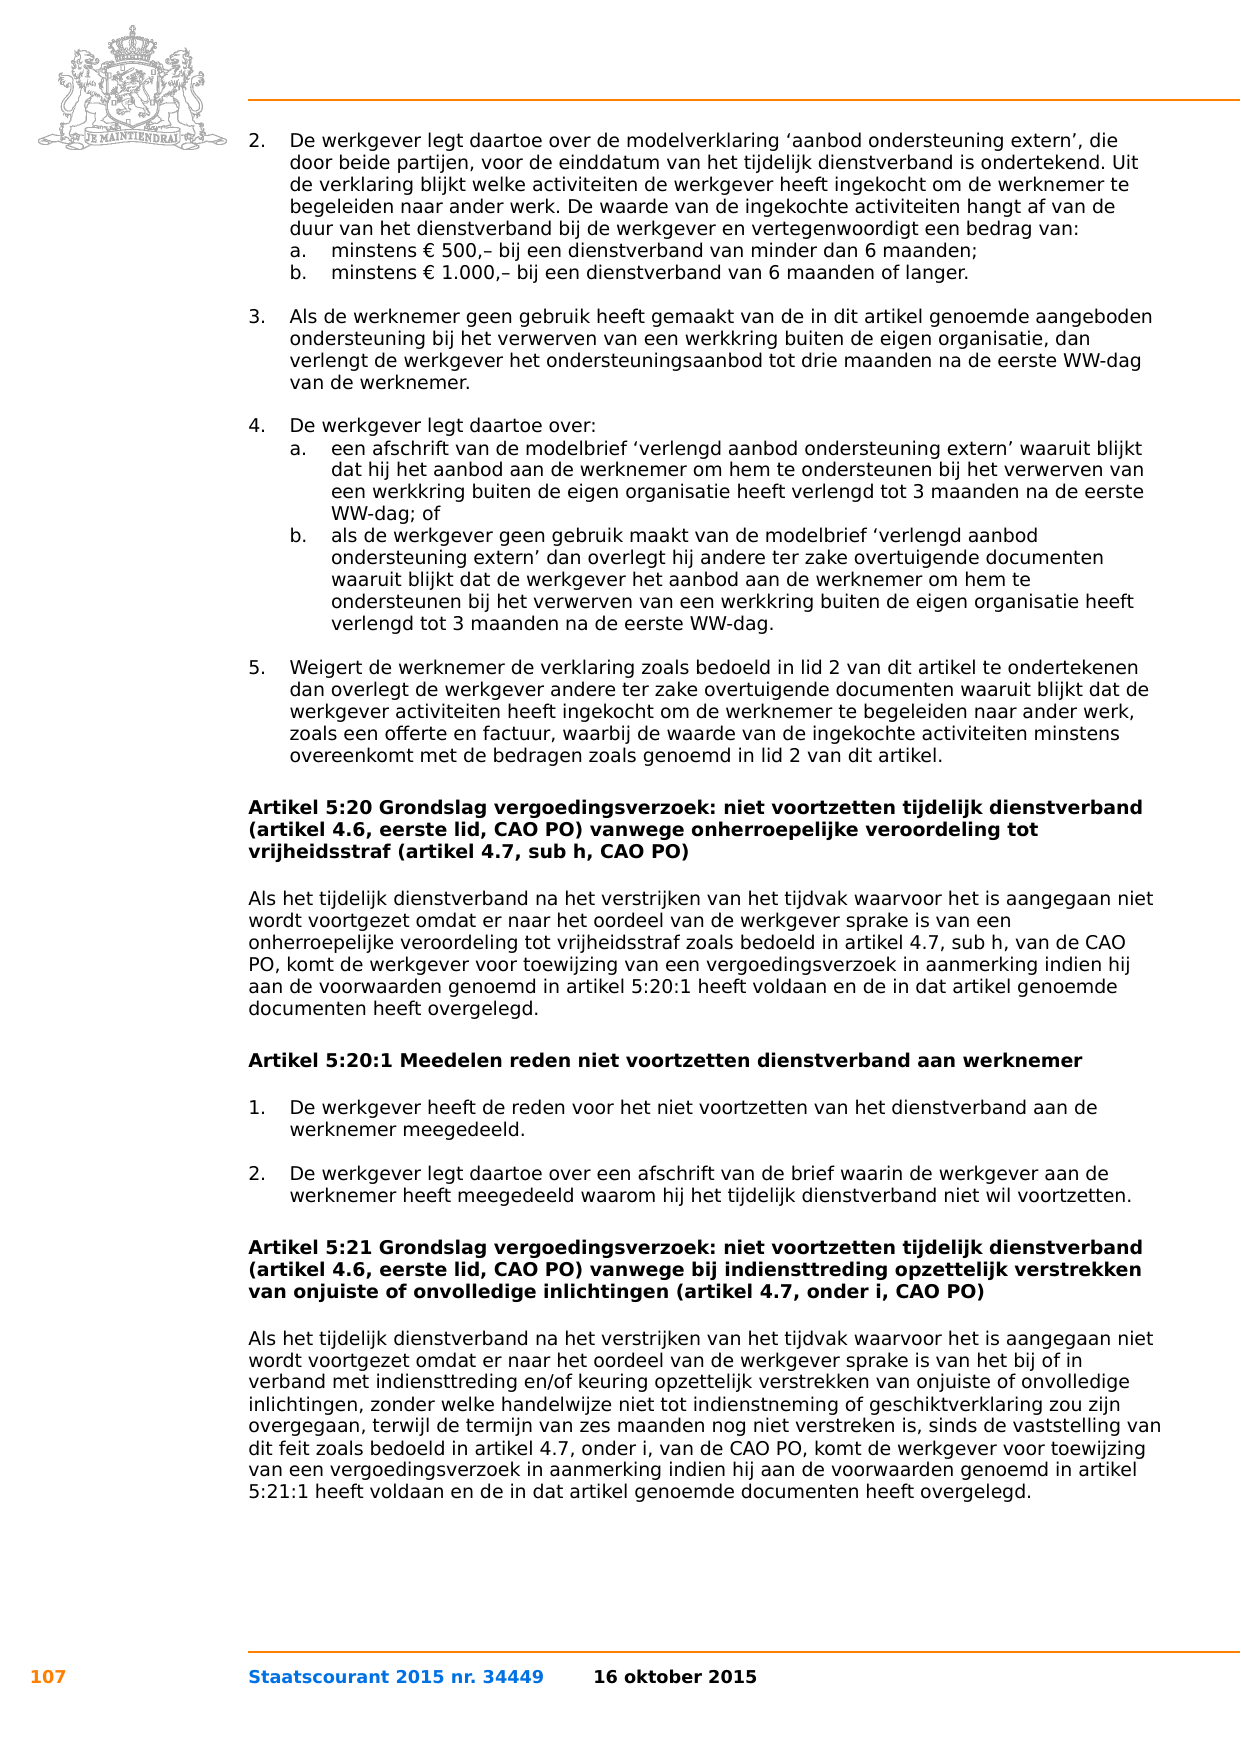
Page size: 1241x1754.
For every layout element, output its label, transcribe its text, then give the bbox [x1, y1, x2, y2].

picture [38, 25, 227, 150]
text 2. De werkgever legt daartoe over een afschrift van de brief waarin de werkgever aan de werknemer heeft meegedeeld waarom hij het tijdelijk dienstverband niet wil voortzetten. [248, 1163, 1163, 1207]
subtitle Artikel 5:21 Grondslag vergoedingsverzoek: niet voortzetten tijdelijk dienstverband (artikel 4.6, eerste lid, CAO PO) vanwege bij indiensttreding opzettelijk verstrekken van onjuiste of onvolledige inlichtingen (artikel 4.7, onder i, CAO PO) [248, 1237, 1163, 1302]
text Als het tijdelijk dienstverband na het verstrijken van het tijdvak waarvoor het is aangegaan niet wordt voortgezet omdat er naar het oordeel van de werkgever sprake is van het bij of in verband met indiensttreding en/of keuring opzettelijk verstrekken van onjuiste of onvolledige inlichtingen, zonder welke handelwijze niet tot indienstneming of geschiktverklaring zou zijn overgegaan, terwijl de termijn van zes maanden nog niet verstreken is, sinds de vaststelling van dit feit zoals bedoeld in artikel 4.7, onder i, van de CAO PO, komt de werkgever voor toewijzing van een vergoedingsverzoek in aanmerking indien hij aan de voorwaarden genoemd in artikel 5:21:1 heeft voldaan en de in dat artikel genoemde documenten heeft overgelegd. [248, 1327, 1163, 1503]
text b. minstens € 1.000,– bij een dienstverband van 6 maanden of langer. [289, 262, 1163, 284]
subtitle Artikel 5:20:1 Meedelen reden niet voortzetten dienstverband aan werknemer [248, 1050, 1163, 1072]
text 2. De werkgever legt daartoe over de modelverklaring ‘aanbod ondersteuning extern’, die door beide partijen, voor de einddatum van het tijdelijk dienstverband is ondertekend. Uit de verklaring blijkt welke activiteiten de werkgever heeft ingekocht om de werknemer te begeleiden naar ander werk. De waarde van de ingekochte activiteiten hangt af van de duur van het dienstverband bij de werkgever en vertegenwoordigt een bedrag van: [248, 130, 1163, 240]
text 1. De werkgever heeft de reden voor het niet voortzetten van het dienstverband aan de werknemer meegedeeld. [248, 1097, 1163, 1141]
text Als het tijdelijk dienstverband na het verstrijken van het tijdvak waarvoor het is aangegaan niet wordt voortgezet omdat er naar het oordeel van de werkgever sprake is van een onherroepelijke veroordeling tot vrijheidsstraf zoals bedoeld in artikel 4.7, sub h, van de CAO PO, komt de werkgever voor toewijzing van een vergoedingsverzoek in aanmerking indien hij aan de voorwaarden genoemd in artikel 5:20:1 heeft voldaan en de in dat artikel genoemde documenten heeft overgelegd. [248, 888, 1163, 1020]
text a. een afschrift van de modelbrief ‘verlengd aanbod ondersteuning extern’ waaruit blijkt dat hij het aanbod aan de werknemer om hem te ondersteunen bij het verwerven van een werkkring buiten de eigen organisatie heeft verlengd tot 3 maanden na de eerste WW-dag; of [289, 437, 1163, 525]
text b. als de werkgever geen gebruik maakt van de modelbrief ‘verlengd aanbod ondersteuning extern’ dan overlegt hij andere ter zake overtuigende documenten waaruit blijkt dat de werkgever het aanbod aan de werknemer om hem te ondersteunen bij het verwerven van een werkkring buiten de eigen organisatie heeft verlengd tot 3 maanden na de eerste WW-dag. [289, 525, 1163, 635]
text 5. Weigert de werknemer de verklaring zoals bedoeld in lid 2 van dit artikel te ondertekenen dan overlegt de werkgever andere ter zake overtuigende documenten waaruit blijkt dat de werkgever activiteiten heeft ingekocht om de werknemer te begeleiden naar ander werk, zoals een offerte en factuur, waarbij de waarde van de ingekochte activiteiten minstens overeenkomt met de bedragen zoals genoemd in lid 2 van dit artikel. [248, 657, 1163, 767]
text 4. De werkgever legt daartoe over: [248, 415, 1163, 437]
subtitle Artikel 5:20 Grondslag vergoedingsverzoek: niet voortzetten tijdelijk dienstverband (artikel 4.6, eerste lid, CAO PO) vanwege onherroepelijke veroordeling tot vrijheidsstraf (artikel 4.7, sub h, CAO PO) [248, 797, 1163, 863]
text 3. Als de werknemer geen gebruik heeft gemaakt van de in dit artikel genoemde aangeboden ondersteuning bij het verwerven van een werkkring buiten de eigen organisatie, dan verlengt de werkgever het ondersteuningsaanbod tot drie maanden na de eerste WW-dag van de werknemer. [248, 306, 1163, 393]
text a. minstens € 500,– bij een dienstverband van minder dan 6 maanden; [289, 240, 1163, 262]
